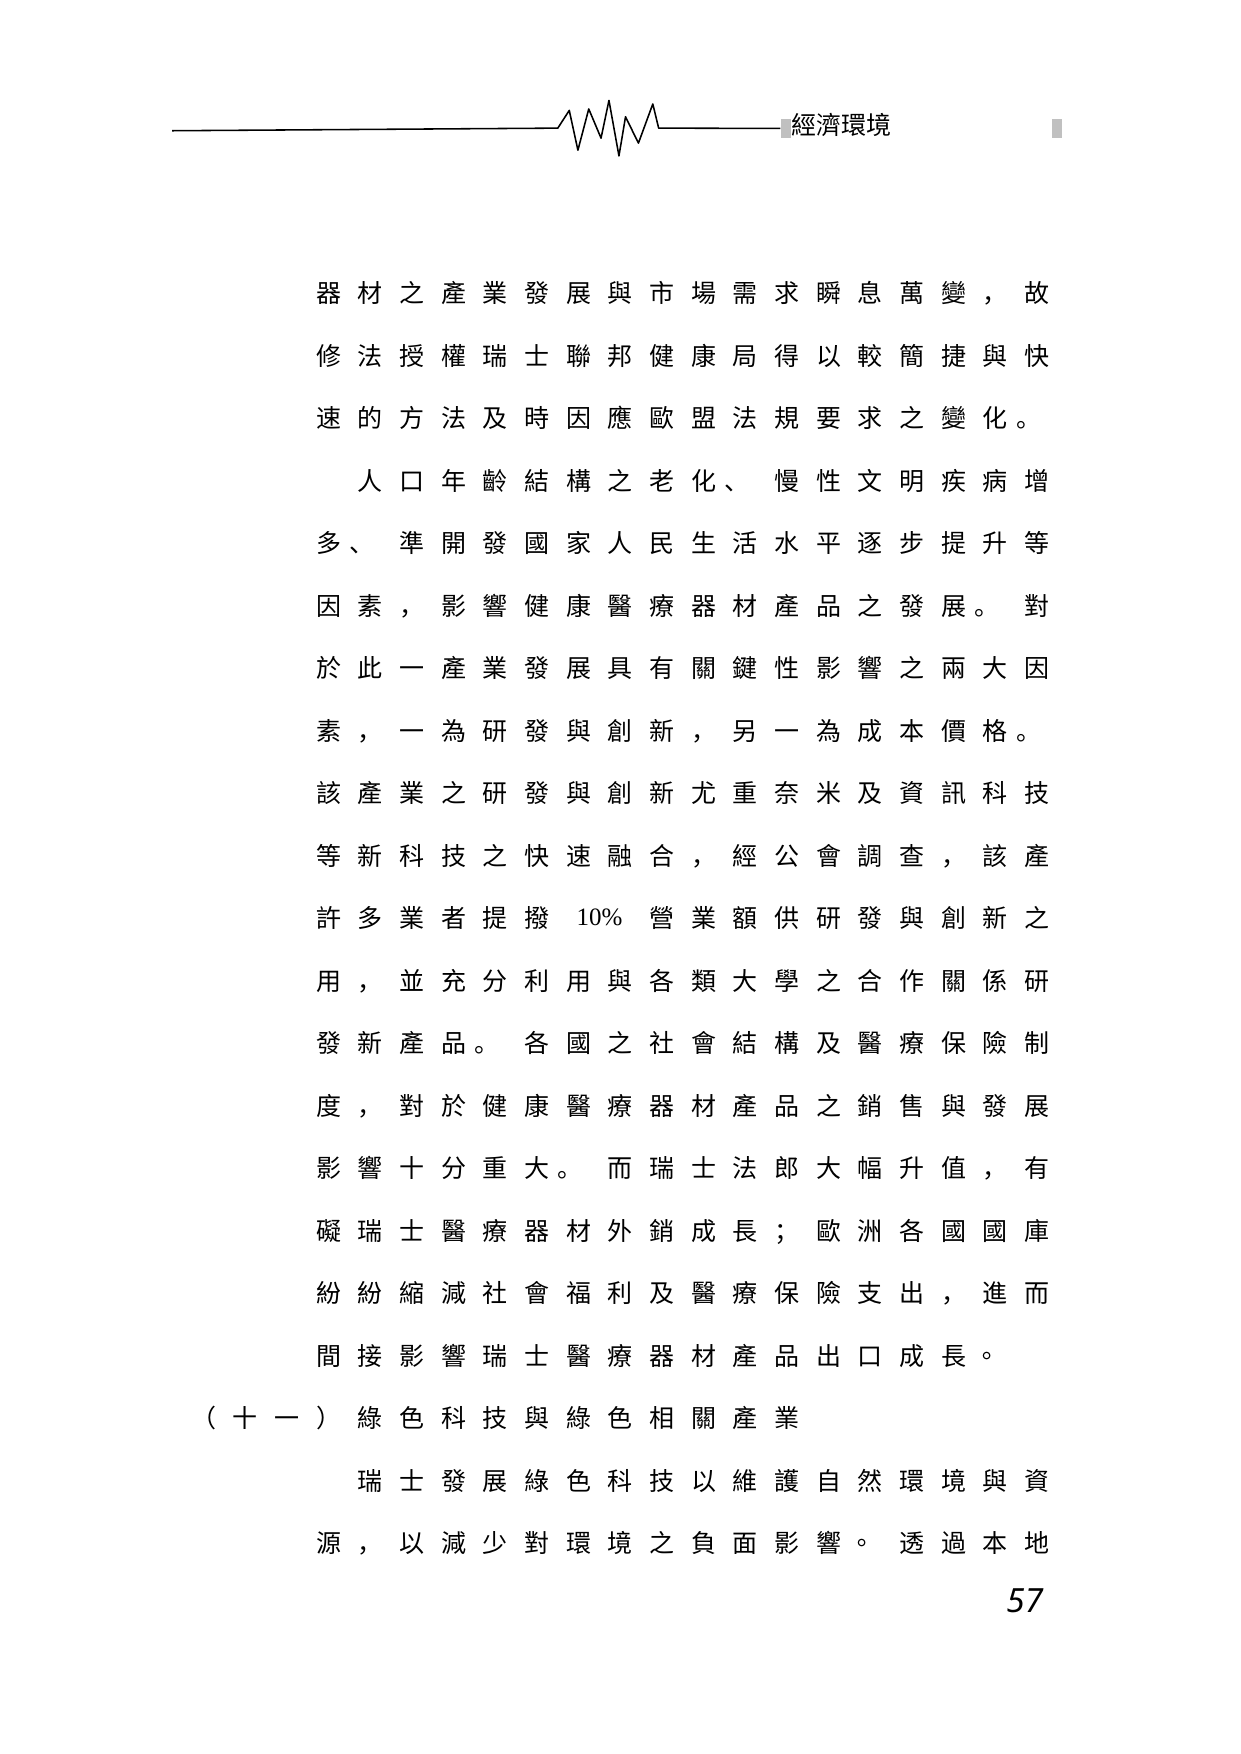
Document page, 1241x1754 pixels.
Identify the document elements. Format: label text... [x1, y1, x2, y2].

text 器材之產業發展與市場需求瞬息萬變，故修法授權瑞士聯邦健康局得以較簡捷與快速的方法及時因應歐盟法規要求之變化。 [281, 250, 1058, 438]
text （十一）綠色科技與綠色相關產業 [183, 1375, 1058, 1438]
text 人口年齡結構之老化、慢性文明疾病增多、準開發國家人民生活水平逐步提升等因素，影響健康醫療器材產品之發展。對於此一產業發展具有關鍵性影響之兩大因素，一為研發與創新，另一為成本價格。該產業之研發與創新尤重奈米及資訊科技等新科技之快速融合，經公會調查，該產許多業者提撥10%營業額供研發與創新之用，並充分利用與各類大學之合作關係研發新產品。各國之社會結構及醫療保險制度，對於健康醫療器材產品之銷售與發展影響十分重大。而瑞士法郎大幅升值，有礙瑞士醫療器材外銷成長；歐洲各國國庫紛紛縮減社會福利及醫療保險支出，進而間接影響瑞士醫療器材產品出口成長。 [281, 438, 1058, 1375]
text 瑞士發展綠色科技以維護自然環境與資源，以減少對環境之負面影響。透過本地 [281, 1438, 1058, 1563]
